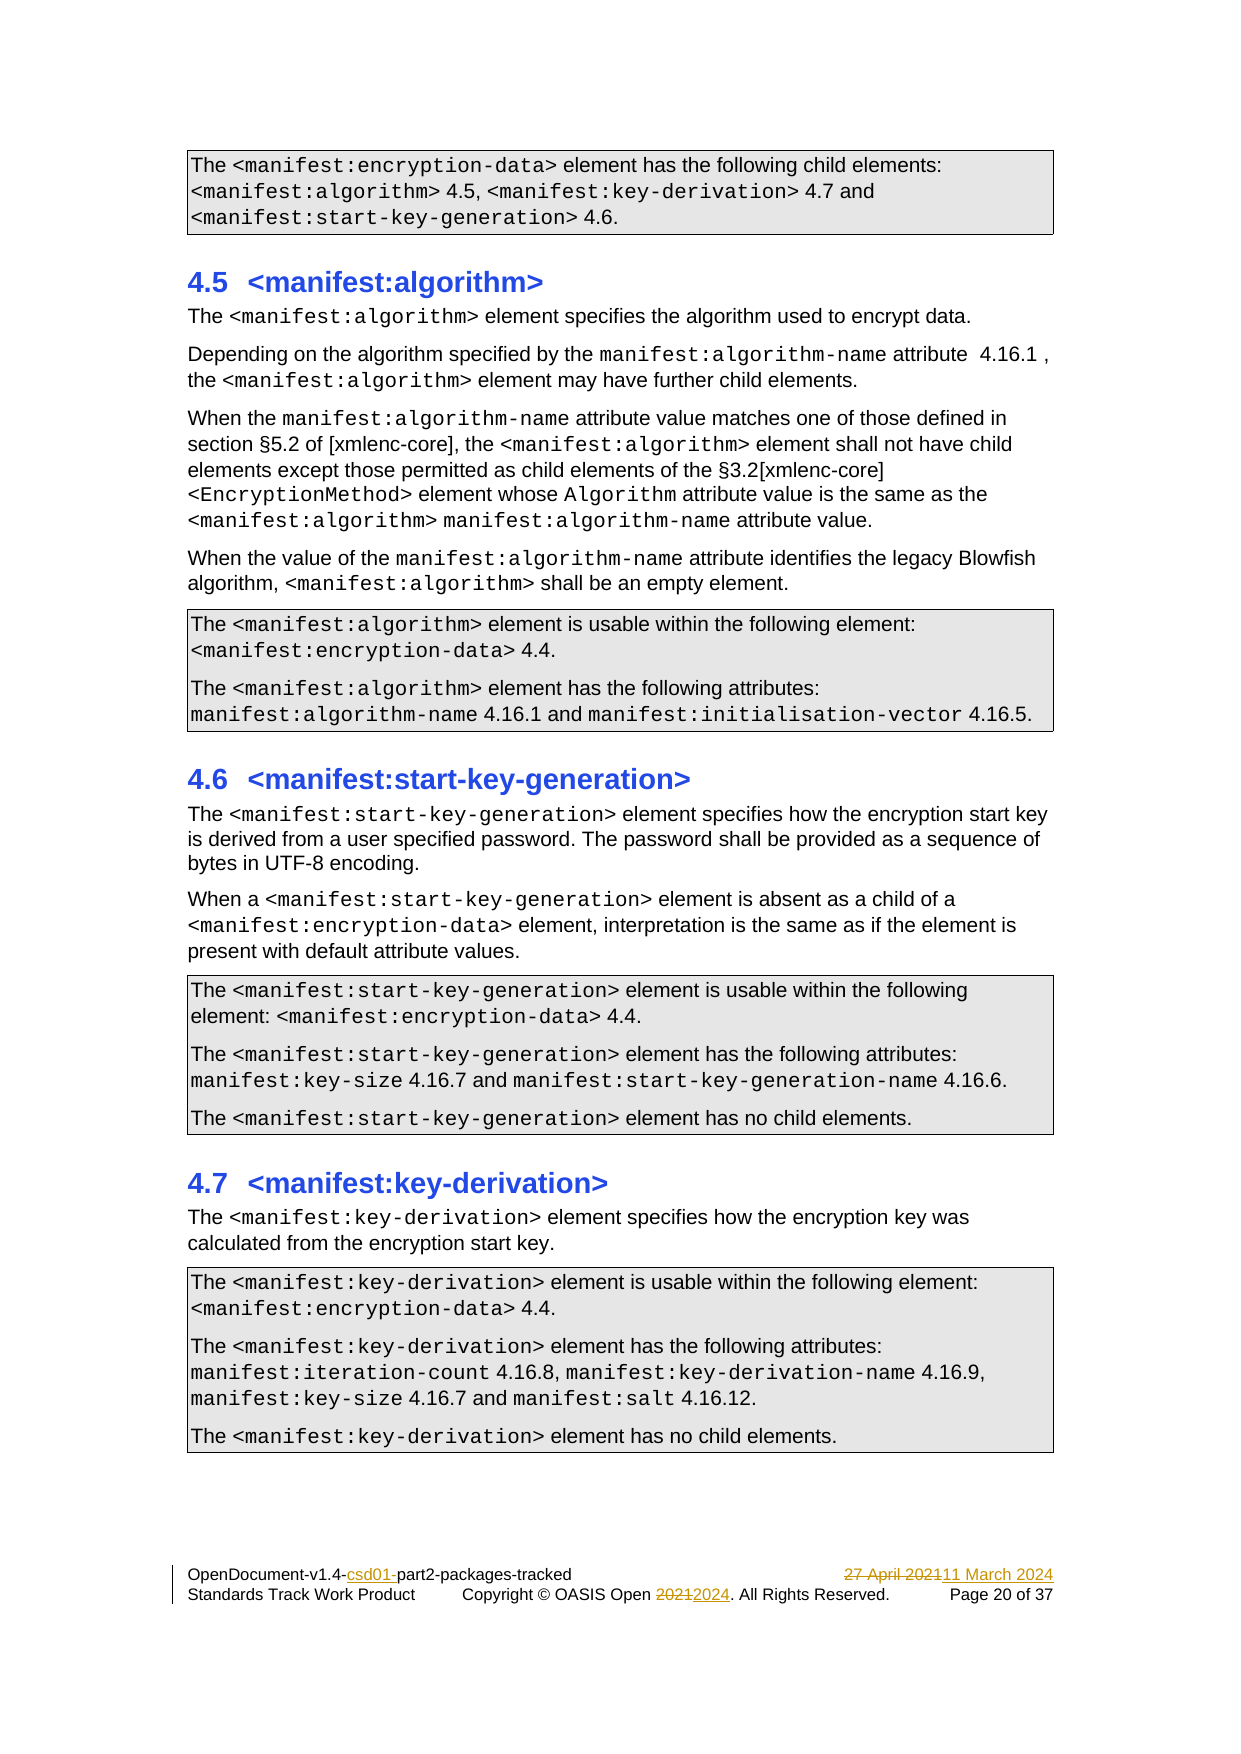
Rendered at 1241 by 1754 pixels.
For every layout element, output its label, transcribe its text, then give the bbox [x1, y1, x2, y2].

list The <manifest:encryption-data> element has the following child elements: <manifest:algorithm> 4.5, <manifest:key-derivation> 4.7 and <manifest:start-key-generation> 4.6. [188, 151, 1053, 234]
list The <manifest:algorithm> element is usable within the following element: <manifest:encryption-data> 4.4. [188, 610, 1053, 664]
subtitle <manifest:key-derivation> [187, 1166, 1053, 1199]
list The <manifest:key-derivation> element is usable within the following element: <manifest:encryption-data> 4.4. [188, 1268, 1053, 1322]
list The <manifest:start-key-generation> element has no child elements. [188, 1102, 1053, 1134]
text When the value of the manifest:algorithm-name attribute identifies the legacy Blowfish algorithm, <manifest:algorithm> shall be an empty element. [187, 545, 1053, 597]
text The <manifest:algorithm> element specifies the algorithm used to encrypt data. [187, 304, 1053, 330]
text The <manifest:key-derivation> element specifies how the encryption key was calculated from the encryption start key. [187, 1205, 1053, 1255]
list The <manifest:algorithm> element has the following attributes: manifest:algorithm-name 4.16.1 and manifest:initialisation-vector 4.16.5. [188, 673, 1053, 731]
text Depending on the algorithm specified by the manifest:algorithm-name attribute 4.16.1 , the <manifest:algorithm> element may have further child elements. [187, 342, 1053, 394]
text The <manifest:start-key-generation> element specifies how the encryption start key is derived from a user specified password. The password shall be provided as a sequence of bytes in UTF-8 encoding. [187, 801, 1053, 875]
text When the manifest:algorithm-name attribute value matches one of those defined in section §5.2 of [xmlenc-core], the <manifest:algorithm> element shall not have child elements except those permitted as child elements of the §3.2[xmlenc-core] <EncryptionMethod> element whose Algorithm attribute value is the same as the <manifest:algorithm> manifest:algorithm-name attribute value. [187, 406, 1053, 533]
text When a <manifest:start-key-generation> element is absent as a child of a <manifest:encryption-data> element, interpretation is the same as if the element is present with default attribute values. [187, 887, 1053, 963]
subtitle <manifest:algorithm> [187, 265, 1053, 298]
subtitle <manifest:start-key-generation> [187, 762, 1053, 795]
list The <manifest:start-key-generation> element is usable within the following element: <manifest:encryption-data> 4.4. [188, 976, 1053, 1030]
list The <manifest:key-derivation> element has the following attributes: manifest:iteration-count 4.16.8, manifest:key-derivation-name 4.16.9, manifest:key-size 4.16.7 and manifest:salt 4.16.12. [188, 1331, 1053, 1411]
list The <manifest:key-derivation> element has no child elements. [188, 1420, 1053, 1452]
list The <manifest:start-key-generation> element has the following attributes: manifest:key-size 4.16.7 and manifest:start-key-generation-name 4.16.6. [188, 1039, 1053, 1093]
